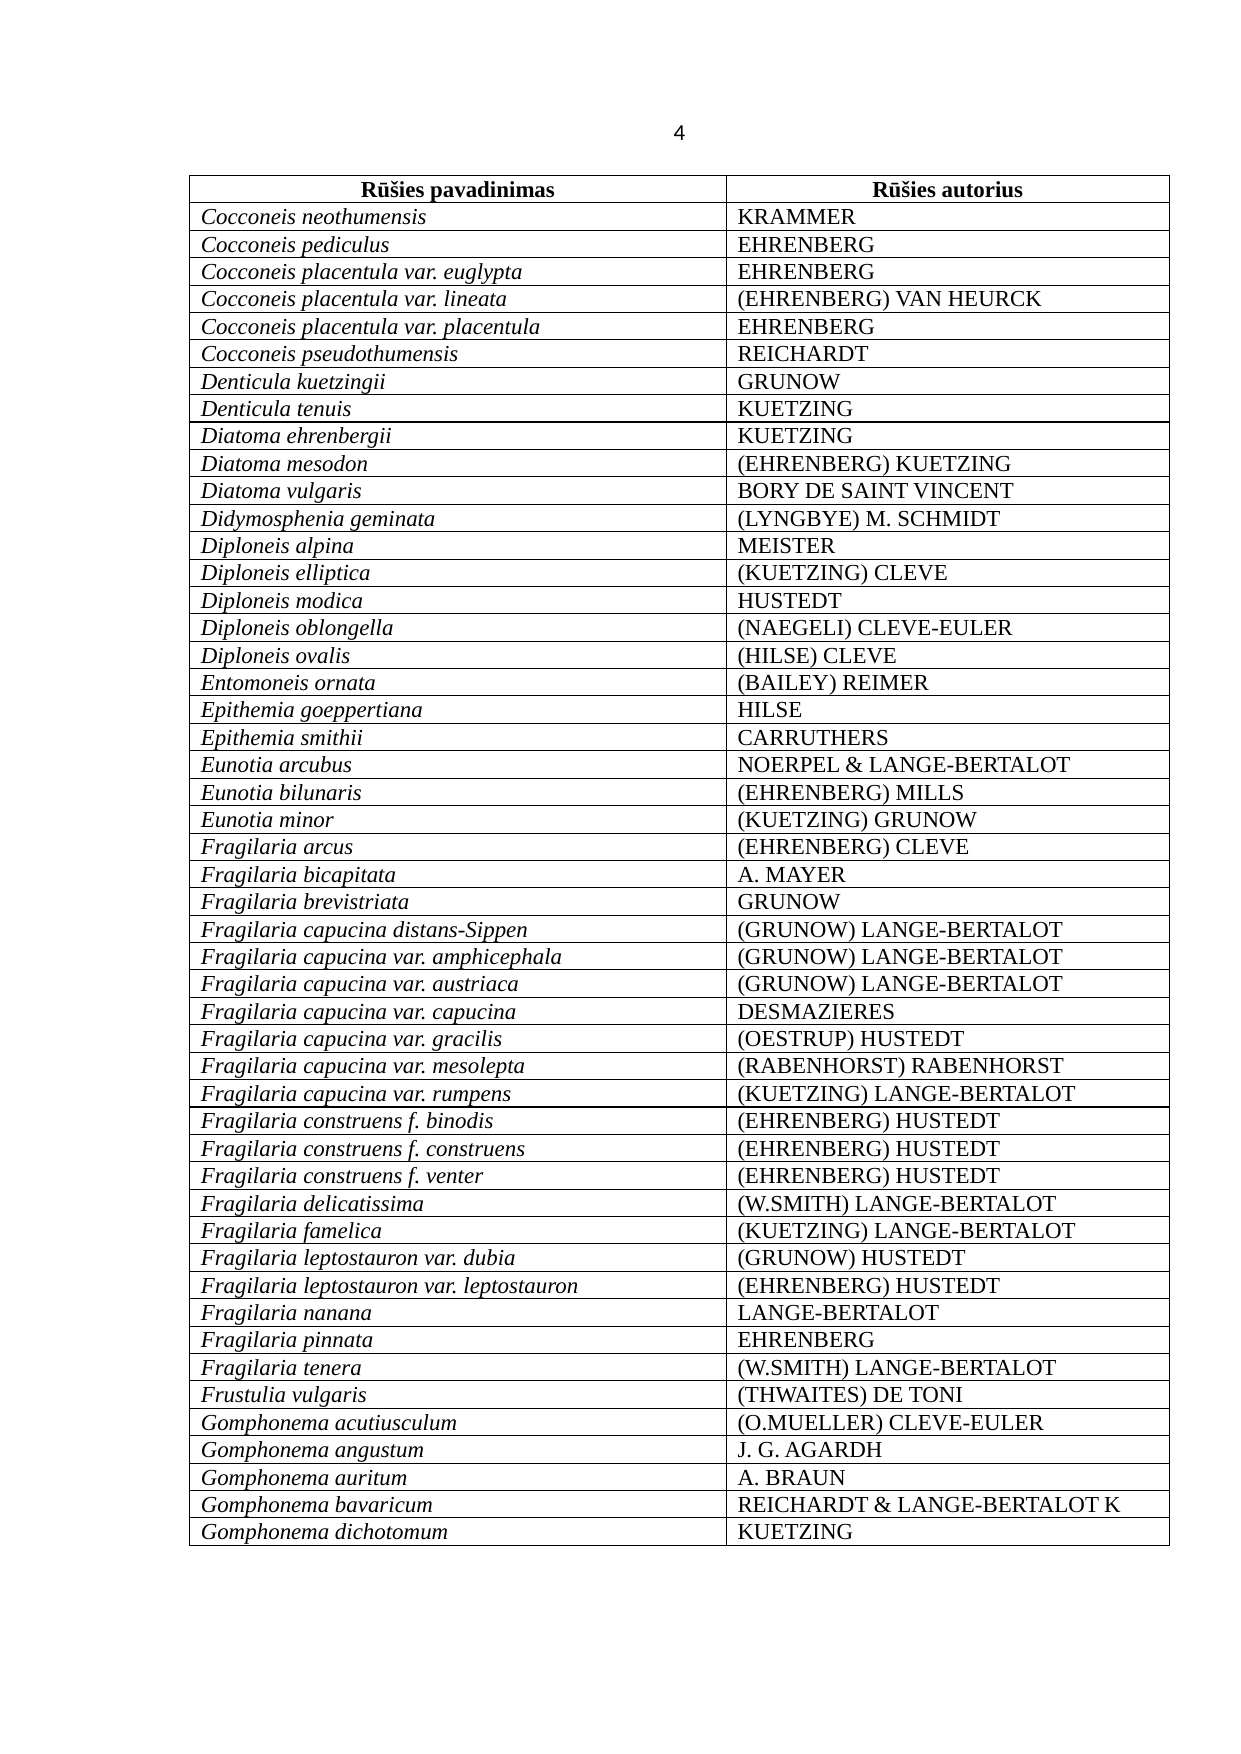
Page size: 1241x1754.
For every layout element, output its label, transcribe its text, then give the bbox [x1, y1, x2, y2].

table_cell A. MAYER [727, 861, 1169, 887]
table_cell Fragilaria leptostauron var. dubia [190, 1244, 726, 1271]
table_cell Fragilaria delicatissima [190, 1190, 726, 1216]
table_cell Fragilaria construens f. venter [190, 1162, 726, 1188]
table_cell Didymosphenia geminata [190, 505, 726, 531]
table_cell Denticula tenuis [190, 395, 726, 421]
table_cell (KUETZING) LANGE-BERTALOT [727, 1217, 1169, 1243]
table_cell (GRUNOW) LANGE-BERTALOT [727, 970, 1169, 997]
table_cell Fragilaria tenera [190, 1354, 726, 1380]
table_cell Diatoma ehrenbergii [190, 423, 726, 449]
table_cell Diploneis alpina [190, 532, 726, 558]
table_cell (LYNGBYE) M. SCHMIDT [727, 505, 1169, 531]
table_cell Fragilaria bicapitata [190, 861, 726, 887]
table_cell Fragilaria leptostauron var. leptostauron [190, 1272, 726, 1298]
table_cell (RABENHORST) RABENHORST [727, 1053, 1169, 1079]
table_cell (GRUNOW) LANGE-BERTALOT [727, 916, 1169, 942]
table_cell Fragilaria nanana [190, 1299, 726, 1326]
table_cell Fragilaria construens f. construens [190, 1135, 726, 1161]
table_cell EHRENBERG [727, 1327, 1169, 1353]
table_cell BORY DE SAINT VINCENT [727, 477, 1169, 504]
table_cell Cocconeis neothumensis [190, 203, 726, 230]
table_cell (EHRENBERG) VAN HEURCK [727, 286, 1169, 312]
table_cell Fragilaria pinnata [190, 1327, 726, 1353]
table_cell (EHRENBERG) HUSTEDT [727, 1135, 1169, 1161]
table_cell CARRUTHERS [727, 724, 1169, 750]
table_cell Diploneis elliptica [190, 560, 726, 586]
table_cell (OESTRUP) HUSTEDT [727, 1025, 1169, 1052]
table_cell (KUETZING) CLEVE [727, 560, 1169, 586]
table_cell GRUNOW [727, 888, 1169, 914]
table_cell Frustulia vulgaris [190, 1381, 726, 1408]
table_cell (EHRENBERG) MILLS [727, 779, 1169, 805]
table_header Rūšies pavadinimas [190, 176, 726, 202]
table_cell Gomphonema dichotomum [190, 1518, 726, 1545]
table_cell KUETZING [727, 395, 1169, 421]
table_cell Fragilaria capucina var. mesolepta [190, 1053, 726, 1079]
table_cell Gomphonema bavaricum [190, 1491, 726, 1517]
table_cell (EHRENBERG) HUSTEDT [727, 1272, 1169, 1298]
table_cell GRUNOW [727, 368, 1169, 394]
table_cell (EHRENBERG) KUETZING [727, 450, 1169, 476]
table_cell J. G. AGARDH [727, 1436, 1169, 1462]
table_cell Eunotia minor [190, 806, 726, 832]
table_cell (GRUNOW) HUSTEDT [727, 1244, 1169, 1271]
table_cell Fragilaria capucina var. austriaca [190, 970, 726, 997]
table_cell Epithemia goeppertiana [190, 696, 726, 723]
table_cell Fragilaria capucina var. gracilis [190, 1025, 726, 1052]
table_cell (EHRENBERG) CLEVE [727, 834, 1169, 860]
table_cell Fragilaria capucina var. capucina [190, 998, 726, 1024]
table_cell Fragilaria construens f. binodis [190, 1108, 726, 1134]
table_cell (W.SMITH) LANGE-BERTALOT [727, 1354, 1169, 1380]
table_cell NOERPEL & LANGE-BERTALOT [727, 751, 1169, 778]
table_cell Fragilaria capucina var. amphicephala [190, 943, 726, 969]
table_cell Gomphonema auritum [190, 1464, 726, 1490]
table_cell (KUETZING) LANGE-BERTALOT [727, 1080, 1169, 1106]
table_cell (EHRENBERG) HUSTEDT [727, 1108, 1169, 1134]
table_cell Cocconeis pediculus [190, 231, 726, 257]
table_cell Diatoma vulgaris [190, 477, 726, 504]
table_header Rūšies autorius [727, 176, 1169, 202]
table_cell (EHRENBERG) HUSTEDT [727, 1162, 1169, 1188]
table_cell MEISTER [727, 532, 1169, 558]
table_cell EHRENBERG [727, 231, 1169, 257]
table_cell Diatoma mesodon [190, 450, 726, 476]
table_cell Diploneis ovalis [190, 642, 726, 668]
table_cell Eunotia arcubus [190, 751, 726, 778]
table_cell (HILSE) CLEVE [727, 642, 1169, 668]
table_cell Gomphonema angustum [190, 1436, 726, 1462]
table_cell HILSE [727, 696, 1169, 723]
table_cell Eunotia bilunaris [190, 779, 726, 805]
table_cell (KUETZING) GRUNOW [727, 806, 1169, 832]
table_cell EHRENBERG [727, 258, 1169, 284]
table_cell Fragilaria capucina var. rumpens [190, 1080, 726, 1106]
table_cell Entomoneis ornata [190, 669, 726, 695]
table_cell Fragilaria arcus [190, 834, 726, 860]
table_cell (THWAITES) DE TONI [727, 1381, 1169, 1408]
table_cell Diploneis oblongella [190, 614, 726, 641]
table_cell KRAMMER [727, 203, 1169, 230]
table_cell Cocconeis pseudothumensis [190, 340, 726, 367]
table_cell KUETZING [727, 423, 1169, 449]
table_cell Gomphonema acutiusculum [190, 1409, 726, 1435]
table_cell Denticula kuetzingii [190, 368, 726, 394]
table_cell Epithemia smithii [190, 724, 726, 750]
table_cell (BAILEY) REIMER [727, 669, 1169, 695]
table_cell (W.SMITH) LANGE-BERTALOT [727, 1190, 1169, 1216]
table_cell DESMAZIERES [727, 998, 1169, 1024]
table_cell (GRUNOW) LANGE-BERTALOT [727, 943, 1169, 969]
table_cell Cocconeis placentula var. lineata [190, 286, 726, 312]
table_cell A. BRAUN [727, 1464, 1169, 1490]
table_cell KUETZING [727, 1518, 1169, 1545]
table_cell HUSTEDT [727, 587, 1169, 613]
table_cell (O.MUELLER) CLEVE-EULER [727, 1409, 1169, 1435]
table_cell LANGE-BERTALOT [727, 1299, 1169, 1326]
table_cell REICHARDT [727, 340, 1169, 367]
table_cell Cocconeis placentula var. placentula [190, 313, 726, 339]
table_cell Fragilaria famelica [190, 1217, 726, 1243]
table_cell (NAEGELI) CLEVE-EULER [727, 614, 1169, 641]
table_cell Fragilaria capucina distans-Sippen [190, 916, 726, 942]
table_cell REICHARDT & LANGE-BERTALOT K [727, 1491, 1169, 1517]
table_cell Fragilaria brevistriata [190, 888, 726, 914]
table_cell EHRENBERG [727, 313, 1169, 339]
table_cell Diploneis modica [190, 587, 726, 613]
table_cell Cocconeis placentula var. euglypta [190, 258, 726, 284]
